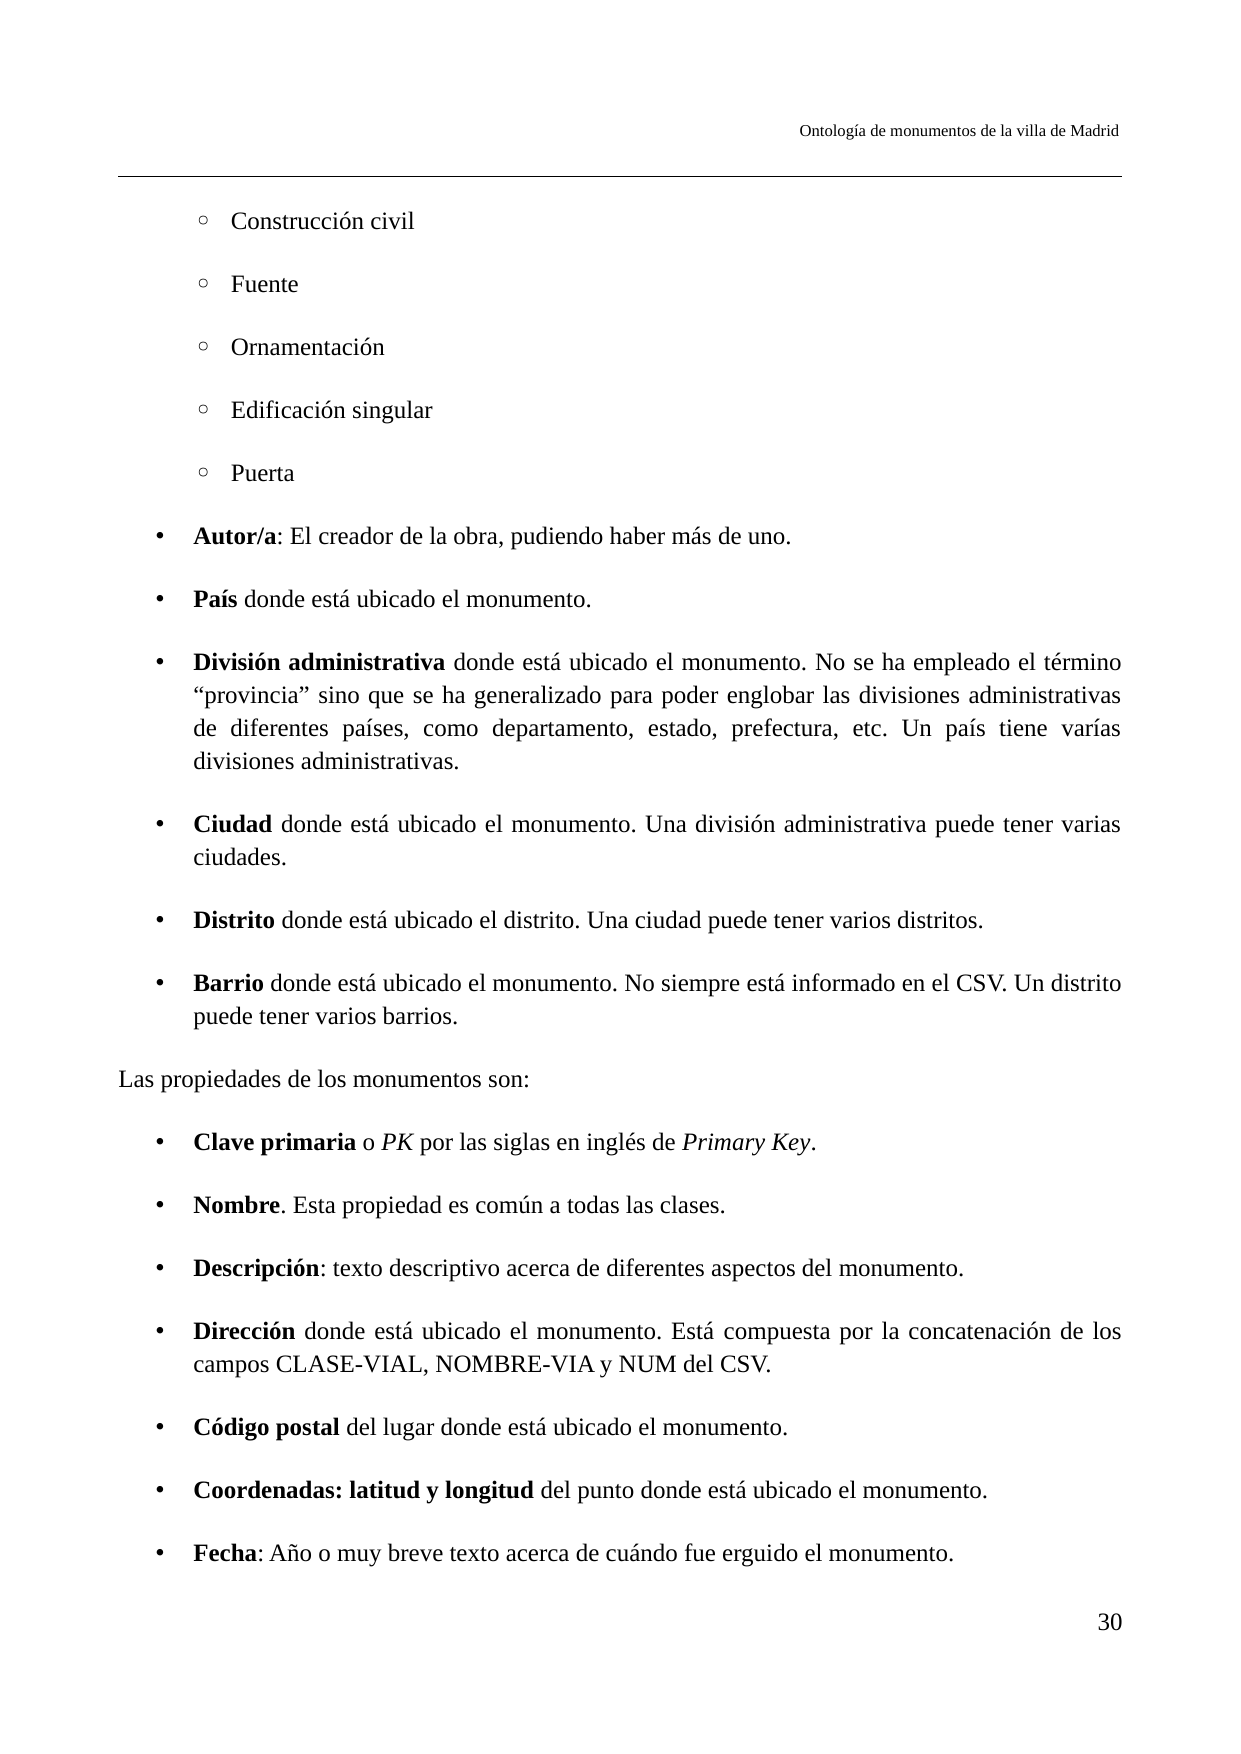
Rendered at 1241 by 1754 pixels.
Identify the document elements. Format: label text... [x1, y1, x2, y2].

list Distrito donde está ubicado el distrito. Una ciudad puede tener varios distritos. [156, 905, 1122, 934]
list Edificación singular [193, 395, 1122, 423]
list División administrativa donde está ubicado el monumento. No se ha empleado el término “provincia” sino que se ha generalizado para poder englobar las divisiones administrativas de diferentes países, como departamento, estado, prefectura, etc. Un país tiene varías divisiones administrativas. [156, 647, 1122, 775]
list Dirección donde está ubicado el monumento. Está compuesta por la concatenación de los campos CLASE-VIAL, NOMBRE-VIA y NUM del CSV. [156, 1316, 1122, 1378]
text Las propiedades de los monumentos son: [118, 1064, 1122, 1093]
list Ciudad donde está ubicado el monumento. Una división administrativa puede tener varias ciudades. [156, 809, 1122, 871]
list Barrio donde está ubicado el monumento. No siempre está informado en el CSV. Un distrito puede tener varios barrios. [156, 968, 1122, 1030]
list Código postal del lugar donde está ubicado el monumento. [156, 1412, 1122, 1441]
list Fecha: Año o muy breve texto acerca de cuándo fue erguido el monumento. [156, 1538, 1122, 1567]
list Autor/a: El creador de la obra, pudiendo haber más de uno. [156, 521, 1122, 549]
list País donde está ubicado el monumento. [156, 584, 1122, 613]
list Ornamentación [193, 332, 1122, 361]
list Coordenadas: latitud y longitud del punto donde está ubicado el monumento. [156, 1475, 1122, 1504]
list Construcción civil [193, 206, 1122, 234]
list Descripción: texto descriptivo acerca de diferentes aspectos del monumento. [156, 1253, 1122, 1282]
list Fuente [193, 269, 1122, 297]
list Clave primaria o PK por las siglas en inglés de Primary Key. [156, 1127, 1122, 1156]
list Puerta [193, 458, 1122, 487]
list Nombre. Esta propiedad es común a todas las clases. [156, 1190, 1122, 1219]
